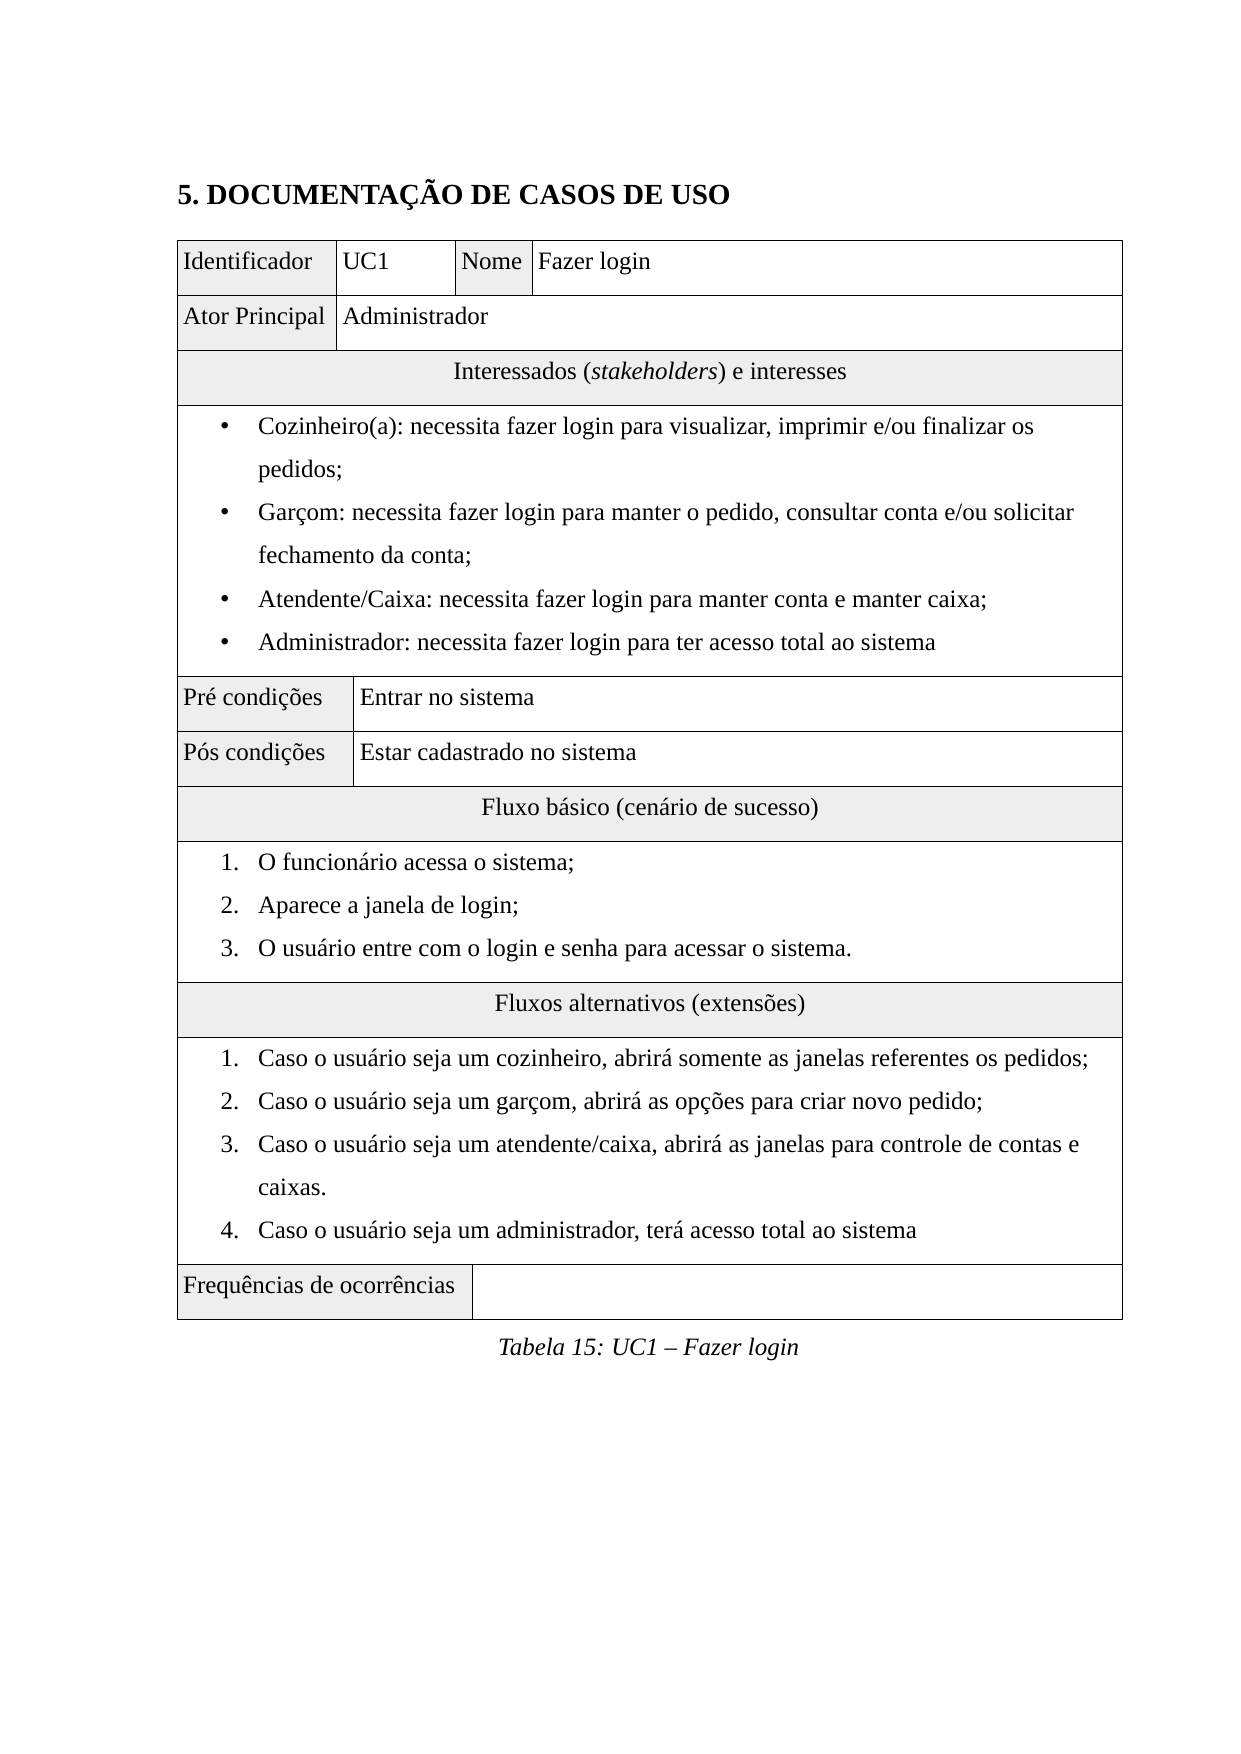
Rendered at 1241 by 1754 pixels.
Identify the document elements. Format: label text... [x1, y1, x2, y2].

table_cell Pós condições [178, 732, 353, 786]
table_cell Administrador [337, 296, 1122, 350]
table_cell Fluxos alternativos (extensões) [178, 983, 1122, 1037]
table_cell Ator Principal [178, 296, 336, 350]
table_header Identificador [178, 241, 336, 295]
subtitle 5. DOCUMENTAÇÃO DE CASOS DE USO [177, 177, 1122, 211]
table_cell Caso o usuário seja um cozinheiro, abrirá somente as janelas referentes os pedidos; Caso o usuário seja um garçom, abrirá as opções para criar novo pedido; Caso o usuário seja um atendente/caixa, abrirá as janelas para controle de contas e caixas. Caso o usuário seja um administrador, terá acesso total ao sistema [178, 1038, 1122, 1264]
table_cell Frequências de ocorrências [178, 1265, 472, 1319]
table_cell Fluxo básico (cenário de sucesso) [178, 787, 1122, 841]
table_cell Estar cadastrado no sistema [354, 732, 1122, 786]
table_cell [473, 1265, 1122, 1319]
text Tabela 15: UC1 – Fazer login [177, 1332, 1122, 1361]
table_cell O funcionário acessa o sistema; Aparece a janela de login; O usuário entre com o login e senha para acessar o sistema. [178, 842, 1122, 982]
table_header UC1 [337, 241, 455, 295]
table_header Fazer login [533, 241, 1122, 295]
table_cell Pré condições [178, 677, 353, 731]
table_header Nome [456, 241, 532, 295]
table_cell Interessados (stakeholders) e interesses [178, 351, 1122, 405]
table_cell Entrar no sistema [354, 677, 1122, 731]
table_cell Cozinheiro(a): necessita fazer login para visualizar, imprimir e/ou finalizar os pedidos; Garçom: necessita fazer login para manter o pedido, consultar conta e/ou solicitar fechamento da conta; Atendente/Caixa: necessita fazer login para manter conta e manter caixa; Administrador: necessita fazer login para ter acesso total ao sistema [178, 406, 1122, 676]
